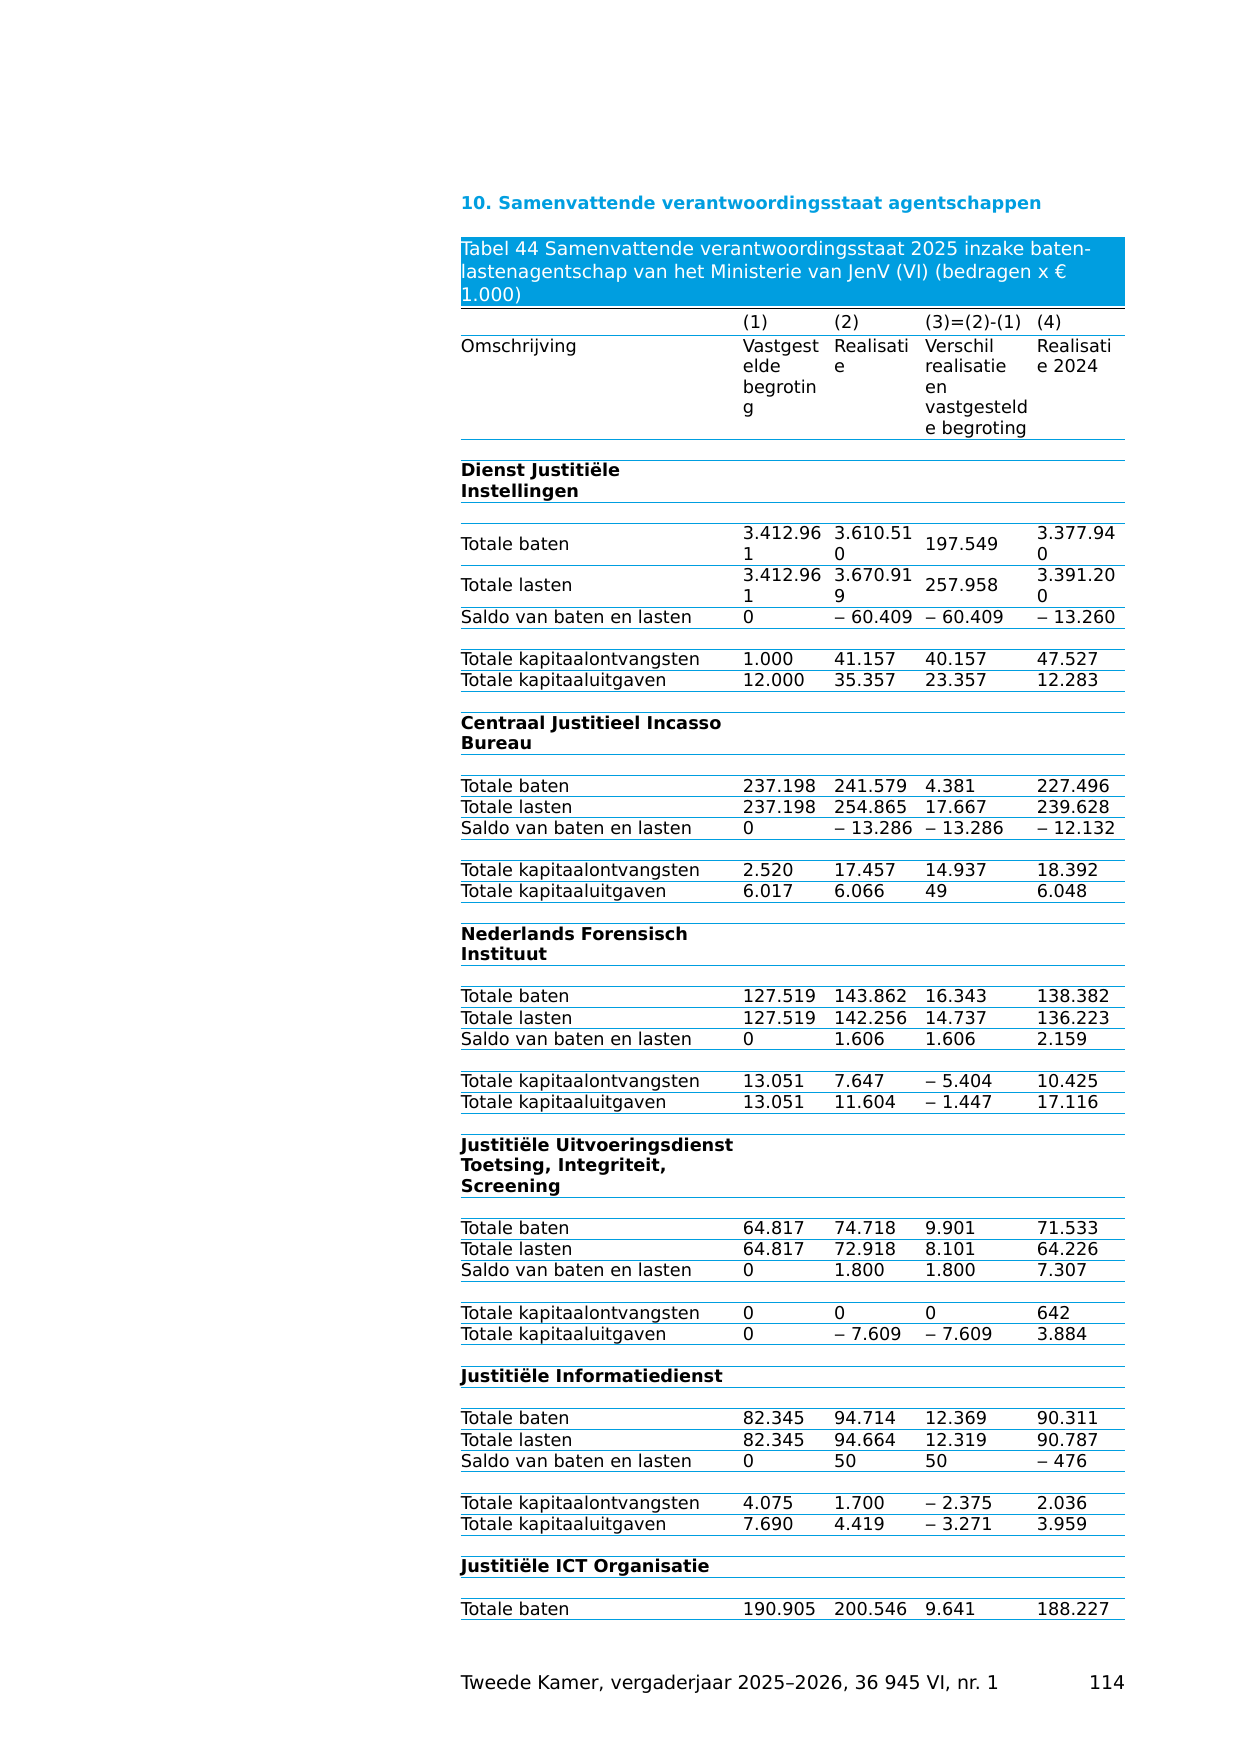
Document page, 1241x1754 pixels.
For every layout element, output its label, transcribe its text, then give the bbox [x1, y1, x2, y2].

table_cell Justitiële Uitvoeringsdienst Toetsing, Integriteit, Screening [461, 1135, 740, 1196]
table_cell [740, 440, 831, 460]
table_cell 200.546 [831, 1599, 922, 1619]
table_cell [1034, 924, 1125, 965]
table_cell 11.604 [831, 1093, 922, 1113]
table_cell [461, 840, 740, 859]
table_cell (3)=(2)-(1) [922, 309, 1034, 335]
table_cell Realisatie 2024 [1034, 336, 1125, 439]
table_cell 50 [922, 1451, 1034, 1471]
table_cell 4.419 [831, 1515, 922, 1535]
table_cell 0 [922, 1303, 1034, 1323]
table_cell [922, 461, 1034, 502]
table_cell 143.862 [831, 987, 922, 1007]
table_cell Saldo van baten en lasten [461, 1029, 740, 1049]
table_cell [461, 692, 740, 712]
table_cell 197.549 [922, 524, 1034, 564]
table_cell [740, 1345, 831, 1366]
table_cell [461, 1050, 740, 1071]
table_cell [740, 1367, 831, 1387]
table_cell [922, 1472, 1034, 1492]
table_cell [1034, 713, 1125, 754]
table_cell [1034, 1135, 1125, 1196]
table_cell [740, 713, 831, 754]
table_cell 12.319 [922, 1430, 1034, 1450]
table_cell [831, 1198, 922, 1217]
table_cell ‒ 476 [1034, 1451, 1125, 1471]
table_cell 10.425 [1034, 1072, 1125, 1092]
table_cell [922, 1198, 1034, 1217]
table_cell 12.283 [1034, 671, 1125, 691]
table_cell [1034, 503, 1125, 523]
table_cell [1034, 1345, 1125, 1366]
table_cell [922, 629, 1034, 649]
table_cell 7.307 [1034, 1261, 1125, 1281]
table_cell 3.391.200 [1034, 566, 1125, 606]
table_cell 1.606 [831, 1029, 922, 1049]
table_cell (2) [831, 309, 922, 335]
table_cell ‒ 13.286 [922, 818, 1034, 838]
table_cell 254.865 [831, 797, 922, 817]
table_cell [831, 1050, 922, 1071]
table_cell 4.075 [740, 1494, 831, 1513]
table_cell 0 [740, 608, 831, 627]
table_cell [831, 1578, 922, 1598]
table_cell [740, 1198, 831, 1217]
table_cell Totale lasten [461, 1008, 740, 1028]
table_cell 2.036 [1034, 1494, 1125, 1513]
table_cell 0 [831, 1303, 922, 1323]
table_cell Totale kapitaaluitgaven [461, 1324, 740, 1344]
table_cell Totale kapitaaluitgaven [461, 1515, 740, 1535]
table_cell [1034, 1388, 1125, 1408]
table_cell [1034, 1472, 1125, 1492]
table_cell [1034, 461, 1125, 502]
table_cell [461, 440, 740, 460]
table_cell [740, 755, 831, 775]
table_cell [831, 1367, 922, 1387]
table_cell [922, 1050, 1034, 1071]
table_cell Totale lasten [461, 566, 740, 606]
table_cell [922, 903, 1034, 923]
table_cell [740, 629, 831, 649]
table_cell Totale lasten [461, 1430, 740, 1450]
table_cell [922, 1557, 1034, 1577]
table_cell 17.457 [831, 861, 922, 881]
table_cell 2.159 [1034, 1029, 1125, 1049]
table_cell [922, 755, 1034, 775]
table_cell 0 [740, 1029, 831, 1049]
table_cell [831, 440, 922, 460]
table_cell Verschil realisatie en vastgestelde begroting [922, 336, 1034, 439]
table_cell Totale lasten [461, 1240, 740, 1260]
table_cell 49 [922, 882, 1034, 902]
table_cell 6.048 [1034, 882, 1125, 902]
table_cell [1034, 1536, 1125, 1556]
table_cell Saldo van baten en lasten [461, 818, 740, 838]
table_cell [922, 1282, 1034, 1302]
table_cell [461, 1578, 740, 1598]
table_cell 3.959 [1034, 1515, 1125, 1535]
table_cell [922, 692, 1034, 712]
table_cell [461, 755, 740, 775]
table_cell [831, 1135, 922, 1196]
table_cell 94.714 [831, 1409, 922, 1429]
table_cell [740, 840, 831, 859]
table_cell [831, 755, 922, 775]
table_cell Justitiële Informatiedienst [461, 1367, 740, 1387]
table_cell [922, 503, 1034, 523]
table_cell [831, 1536, 922, 1556]
table_cell [740, 1135, 831, 1196]
table_cell 138.382 [1034, 987, 1125, 1007]
table_cell Totale lasten [461, 797, 740, 817]
table_cell ‒ 60.409 [831, 608, 922, 627]
table_cell Totale kapitaalontvangsten [461, 650, 740, 670]
table_cell 17.116 [1034, 1093, 1125, 1113]
table_cell [740, 1472, 831, 1492]
table_cell Totale kapitaaluitgaven [461, 882, 740, 902]
table_cell [1034, 1282, 1125, 1302]
table_cell 1.800 [831, 1261, 922, 1281]
table_cell 0 [740, 1261, 831, 1281]
table_cell [461, 966, 740, 986]
table_cell [461, 503, 740, 523]
table_cell Centraal Justitieel Incasso Bureau [461, 713, 740, 754]
table_cell ‒ 13.260 [1034, 608, 1125, 627]
table_cell [740, 903, 831, 923]
table_cell 188.227 [1034, 1599, 1125, 1619]
table_cell [461, 903, 740, 923]
table_cell 14.937 [922, 861, 1034, 881]
table_cell (1) [740, 309, 831, 335]
table_cell Totale kapitaaluitgaven [461, 671, 740, 691]
table_cell [740, 1050, 831, 1071]
table_cell 64.226 [1034, 1240, 1125, 1260]
table_cell 7.647 [831, 1072, 922, 1092]
table_cell [461, 1198, 740, 1217]
table_cell Saldo van baten en lasten [461, 1261, 740, 1281]
table_cell [1034, 840, 1125, 859]
table_cell [461, 1282, 740, 1302]
table_cell [922, 1578, 1034, 1598]
table_cell 642 [1034, 1303, 1125, 1323]
table_cell [922, 1388, 1034, 1408]
table_cell Realisatie [831, 336, 922, 439]
table_cell 64.817 [740, 1219, 831, 1239]
table_cell [1034, 966, 1125, 986]
table_cell [922, 1114, 1034, 1134]
table_cell 0 [740, 1451, 831, 1471]
table_cell [922, 713, 1034, 754]
table_cell 90.311 [1034, 1409, 1125, 1429]
table_cell 3.377.940 [1034, 524, 1125, 564]
table_cell 1.000 [740, 650, 831, 670]
table_cell 13.051 [740, 1093, 831, 1113]
table_cell 94.664 [831, 1430, 922, 1450]
table_cell 72.918 [831, 1240, 922, 1260]
table_cell 17.667 [922, 797, 1034, 817]
table_cell 40.157 [922, 650, 1034, 670]
table_cell Totale kapitaalontvangsten [461, 1072, 740, 1092]
table_cell 237.198 [740, 797, 831, 817]
table_cell [740, 503, 831, 523]
table_cell [922, 1135, 1034, 1196]
table_cell 47.527 [1034, 650, 1125, 670]
table_cell ‒ 60.409 [922, 608, 1034, 627]
table_cell 237.198 [740, 776, 831, 796]
table_cell [740, 1557, 831, 1577]
table_cell 257.958 [922, 566, 1034, 606]
table_cell [740, 692, 831, 712]
table_cell [831, 713, 922, 754]
table_cell 9.901 [922, 1219, 1034, 1239]
table_cell 239.628 [1034, 797, 1125, 817]
table_cell 3.610.510 [831, 524, 922, 564]
table_cell [831, 461, 922, 502]
table_cell Totale baten [461, 524, 740, 564]
table_cell [831, 629, 922, 649]
table_cell 127.519 [740, 987, 831, 1007]
table_cell [1034, 903, 1125, 923]
table_cell [831, 966, 922, 986]
table_cell 241.579 [831, 776, 922, 796]
table_cell [831, 840, 922, 859]
table_cell 0 [740, 1324, 831, 1344]
table_cell [740, 1388, 831, 1408]
table_cell [461, 1388, 740, 1408]
table_cell [922, 1367, 1034, 1387]
table_cell [740, 924, 831, 965]
table_cell Totale baten [461, 987, 740, 1007]
table_cell [831, 1388, 922, 1408]
table_cell [922, 440, 1034, 460]
table_cell 1.700 [831, 1494, 922, 1513]
table_cell ‒ 7.609 [831, 1324, 922, 1344]
table_cell 127.519 [740, 1008, 831, 1028]
table_cell [740, 1578, 831, 1598]
table_cell Totale baten [461, 1219, 740, 1239]
table_cell 50 [831, 1451, 922, 1471]
table_cell Saldo van baten en lasten [461, 608, 740, 627]
table_cell 7.690 [740, 1515, 831, 1535]
table_cell 3.670.919 [831, 566, 922, 606]
table_cell 12.000 [740, 671, 831, 691]
table_cell [1034, 755, 1125, 775]
table_cell (4) [1034, 309, 1125, 335]
table_cell [1034, 1198, 1125, 1217]
table_cell 0 [740, 1303, 831, 1323]
table_cell Totale baten [461, 1409, 740, 1429]
table_cell ‒ 13.286 [831, 818, 922, 838]
table_cell 12.369 [922, 1409, 1034, 1429]
table_cell [461, 1114, 740, 1134]
table_cell Totale kapitaalontvangsten [461, 1303, 740, 1323]
table_cell [740, 1282, 831, 1302]
table_cell [740, 461, 831, 502]
table_cell [922, 1345, 1034, 1366]
table_cell 0 [740, 818, 831, 838]
table_cell [1034, 440, 1125, 460]
table_cell [740, 966, 831, 986]
table_cell ‒ 2.375 [922, 1494, 1034, 1513]
table_cell 6.017 [740, 882, 831, 902]
table_cell 71.533 [1034, 1219, 1125, 1239]
table_cell Totale kapitaaluitgaven [461, 1093, 740, 1113]
table_cell ‒ 7.609 [922, 1324, 1034, 1344]
table_cell 6.066 [831, 882, 922, 902]
table_cell [461, 309, 740, 335]
table_cell [1034, 629, 1125, 649]
table_cell ‒ 1.447 [922, 1093, 1034, 1113]
table_cell 3.412.961 [740, 566, 831, 606]
table_cell [461, 1472, 740, 1492]
table_cell 74.718 [831, 1219, 922, 1239]
table_cell 14.737 [922, 1008, 1034, 1028]
table_cell [1034, 692, 1125, 712]
title 10. Samenvattende verantwoordingsstaat agentschappen [461, 191, 1125, 214]
table_cell Totale kapitaalontvangsten [461, 861, 740, 881]
table_cell 1.800 [922, 1261, 1034, 1281]
table_cell 35.357 [831, 671, 922, 691]
table_cell Justitiële ICT Organisatie [461, 1557, 740, 1577]
table_cell 16.343 [922, 987, 1034, 1007]
table_cell 227.496 [1034, 776, 1125, 796]
table_cell 1.606 [922, 1029, 1034, 1049]
table_cell 18.392 [1034, 861, 1125, 881]
table_cell [831, 924, 922, 965]
table_cell Dienst Justitiële Instellingen [461, 461, 740, 502]
table_cell 23.357 [922, 671, 1034, 691]
table_cell [831, 503, 922, 523]
table_cell [831, 1345, 922, 1366]
table_cell [831, 903, 922, 923]
table_cell [461, 1345, 740, 1366]
table_cell 9.641 [922, 1599, 1034, 1619]
table_cell 41.157 [831, 650, 922, 670]
table_cell [1034, 1114, 1125, 1134]
table_cell Totale baten [461, 776, 740, 796]
table_cell 142.256 [831, 1008, 922, 1028]
table_cell [740, 1114, 831, 1134]
table_cell Totale kapitaalontvangsten [461, 1494, 740, 1513]
table_cell 2.520 [740, 861, 831, 881]
table_cell [1034, 1578, 1125, 1598]
table_cell Nederlands Forensisch Instituut [461, 924, 740, 965]
table_cell Vastgestelde begroting [740, 336, 831, 439]
table_cell 90.787 [1034, 1430, 1125, 1450]
table_cell [922, 966, 1034, 986]
table_cell 13.051 [740, 1072, 831, 1092]
table_cell 3.412.961 [740, 524, 831, 564]
table_cell [1034, 1367, 1125, 1387]
table_cell 3.884 [1034, 1324, 1125, 1344]
table_cell 82.345 [740, 1409, 831, 1429]
table_cell ‒ 3.271 [922, 1515, 1034, 1535]
table_cell ‒ 5.404 [922, 1072, 1034, 1092]
table_cell [1034, 1557, 1125, 1577]
table_cell 190.905 [740, 1599, 831, 1619]
table_cell [831, 1114, 922, 1134]
table_cell [922, 1536, 1034, 1556]
table_cell ‒ 12.132 [1034, 818, 1125, 838]
table_cell Saldo van baten en lasten [461, 1451, 740, 1471]
table_cell [922, 840, 1034, 859]
table_cell 64.817 [740, 1240, 831, 1260]
table_cell [461, 1536, 740, 1556]
table_cell 8.101 [922, 1240, 1034, 1260]
table_cell 4.381 [922, 776, 1034, 796]
table_cell [1034, 1050, 1125, 1071]
table_cell [922, 924, 1034, 965]
table_cell [831, 692, 922, 712]
table_cell [831, 1282, 922, 1302]
table_cell [740, 1536, 831, 1556]
table_cell 136.223 [1034, 1008, 1125, 1028]
table_cell [461, 629, 740, 649]
table_cell [831, 1472, 922, 1492]
table_cell 82.345 [740, 1430, 831, 1450]
table_cell [831, 1557, 922, 1577]
table_cell Totale baten [461, 1599, 740, 1619]
table_cell Omschrijving [461, 336, 740, 439]
